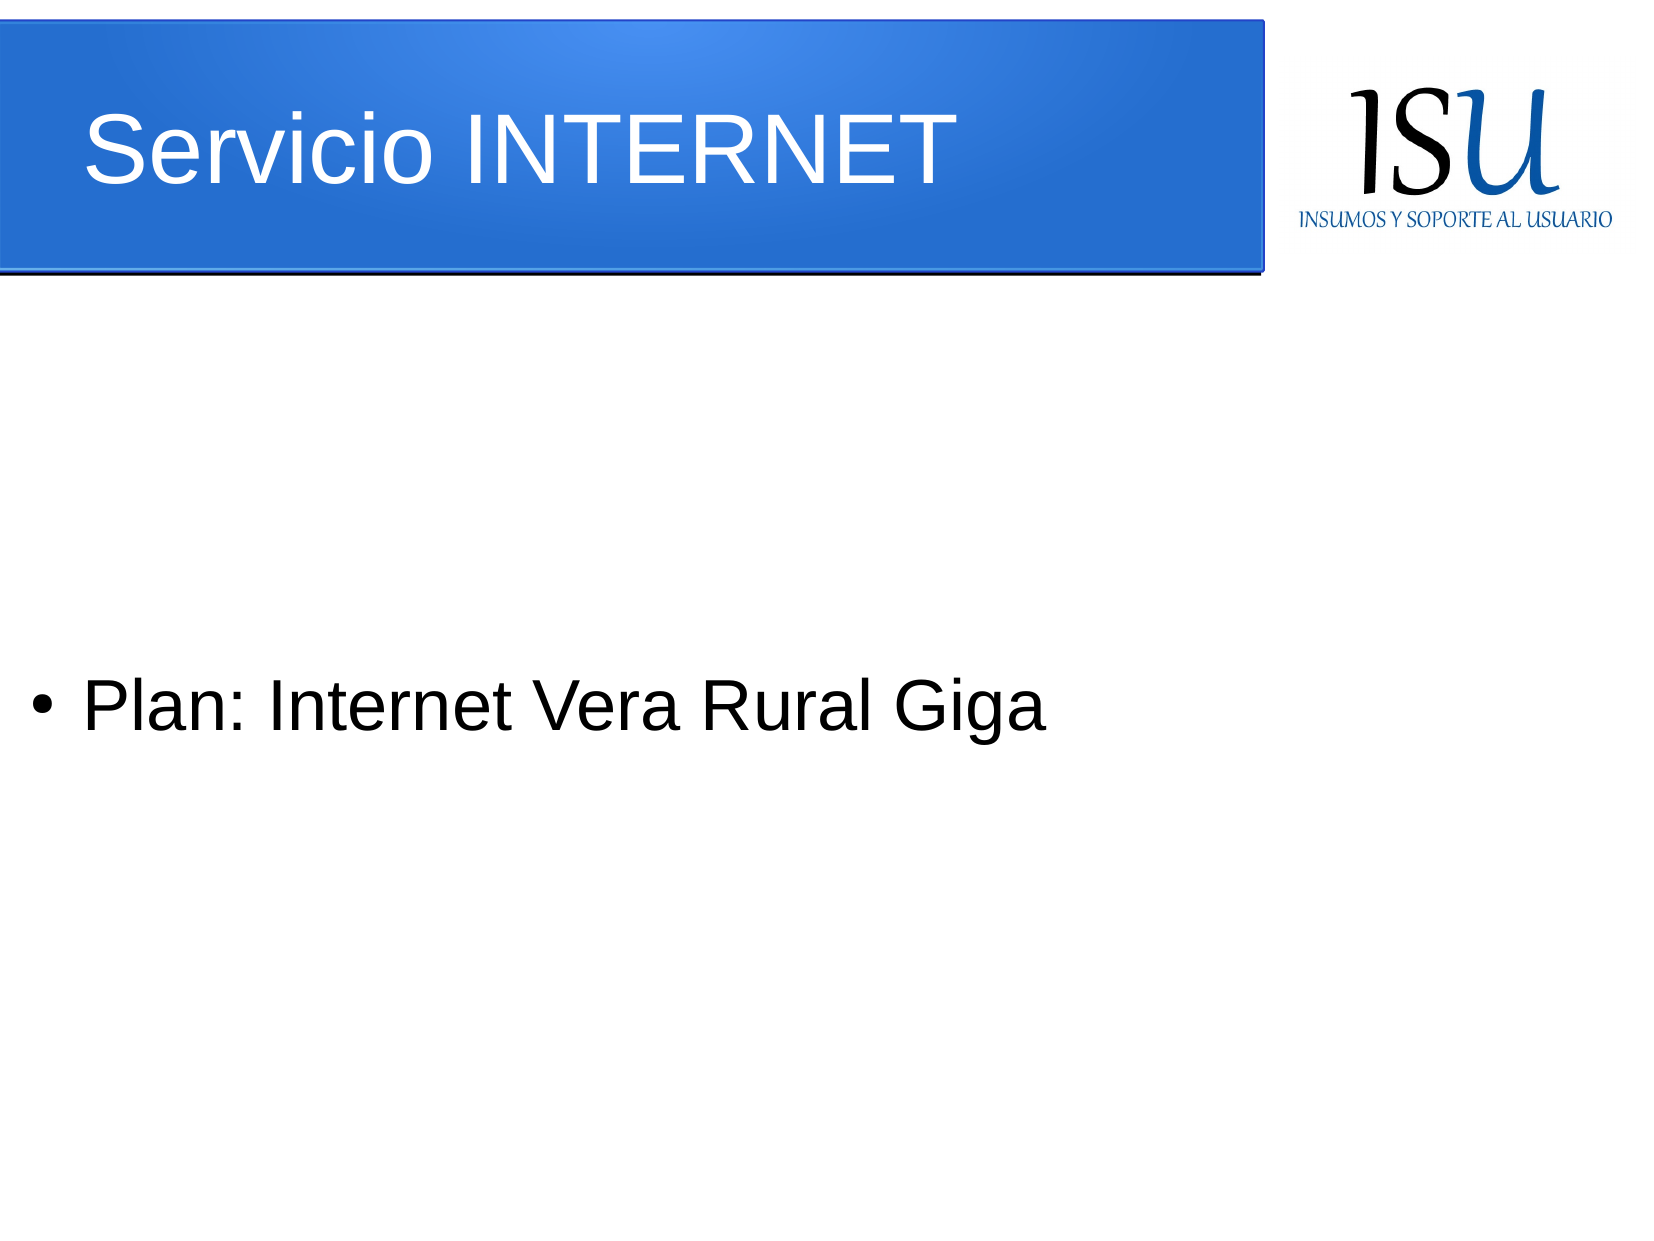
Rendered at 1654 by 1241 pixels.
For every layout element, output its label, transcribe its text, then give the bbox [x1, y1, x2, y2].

picture [1279, 56, 1636, 254]
list Plan: Internet Vera Rural Giga [11, 665, 1654, 756]
title Servicio INTERNET [82, 47, 1235, 252]
